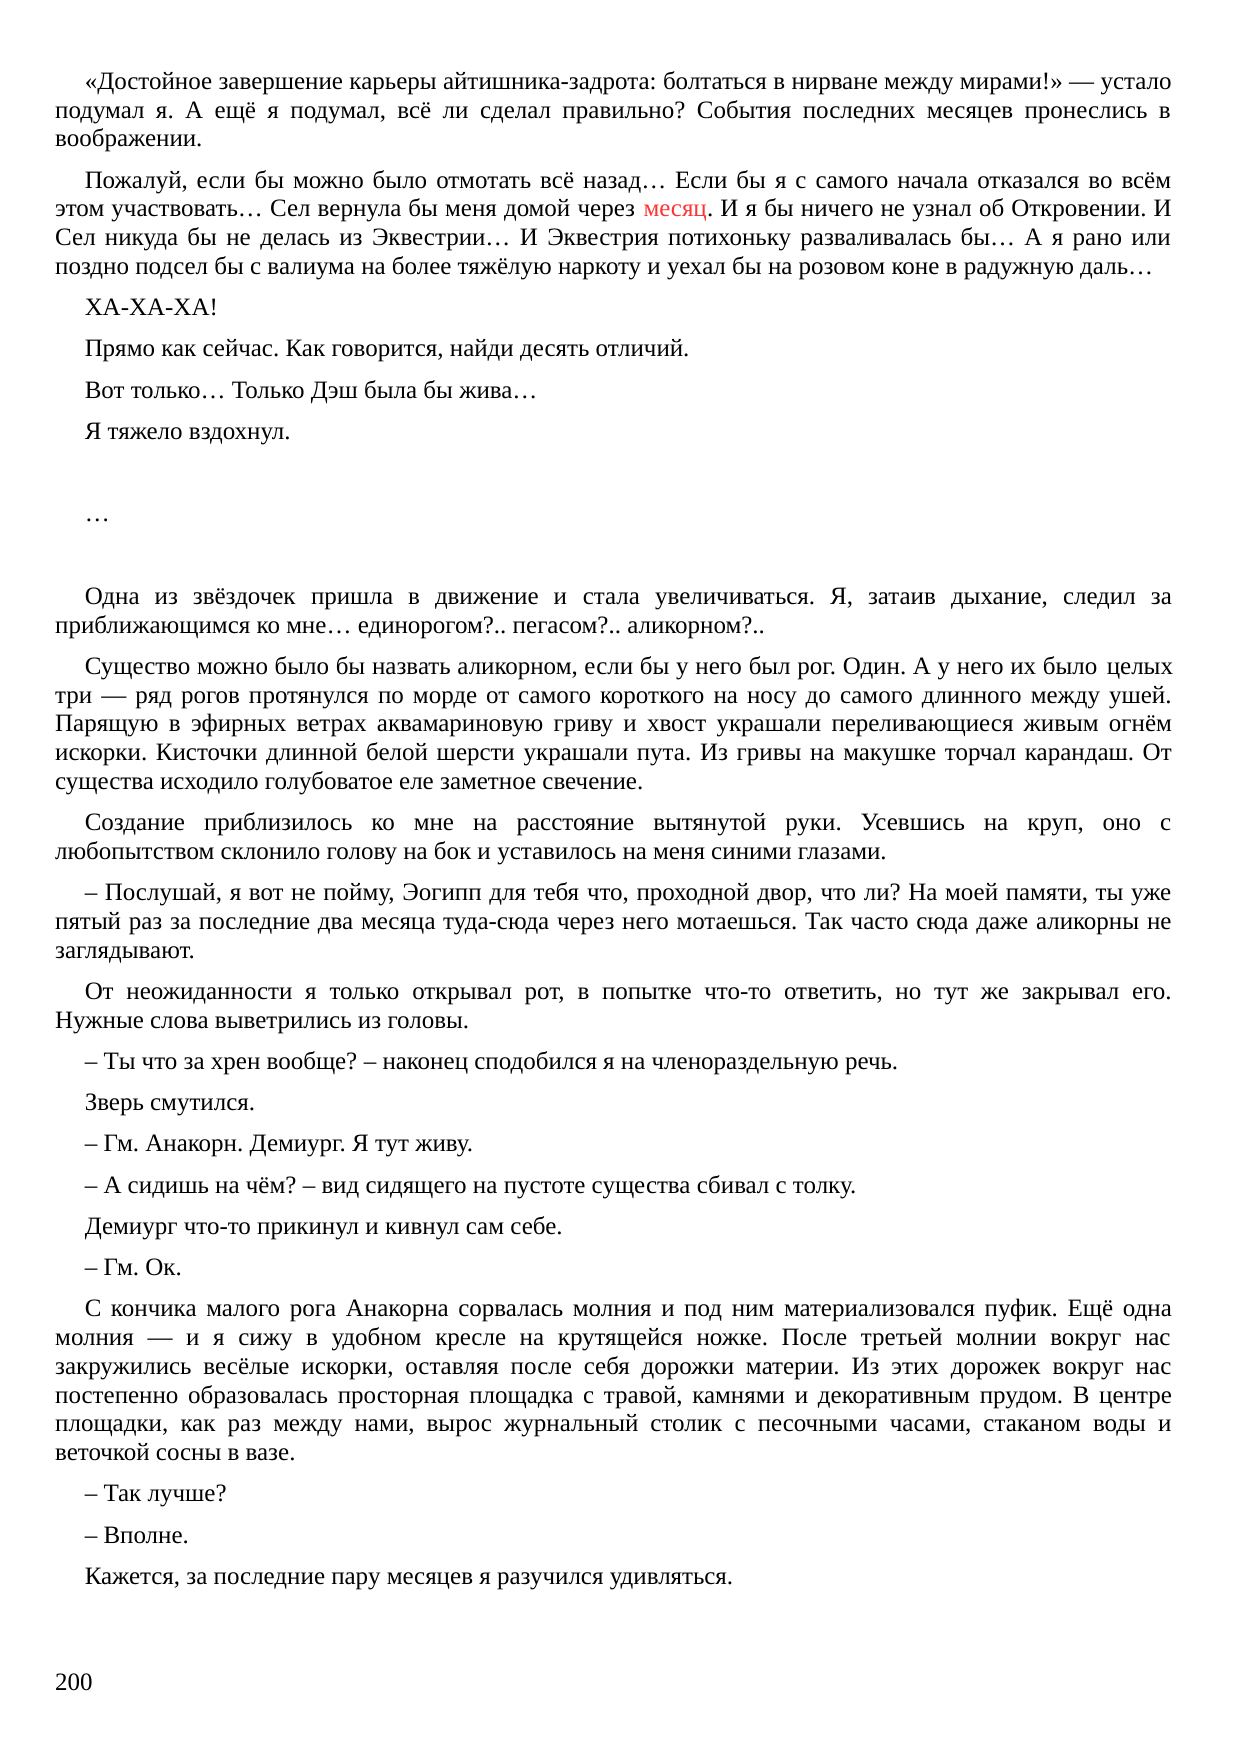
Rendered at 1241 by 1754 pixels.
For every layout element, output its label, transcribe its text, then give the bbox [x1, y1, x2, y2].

text – Послушай, я вот не пойму, Эогипп для тебя что, проходной двор, что ли? На моей памяти, ты уже пятый раз за последние два месяца туда-сюда через него мотаешься. Так часто сюда даже аликорны не заглядывают. [55, 877, 1173, 963]
text … [55, 498, 1173, 527]
text – Гм. Ок. [55, 1252, 1173, 1281]
text Демиург что-то прикинул и кивнул сам себе. [55, 1211, 1173, 1240]
text Зверь смутился. [55, 1087, 1173, 1116]
text – Ты что за хрен вообще? – наконец сподобился я на членораздельную речь. [55, 1046, 1173, 1075]
text Пожалуй, если бы можно было отмотать всё назад… Если бы я с самого начала отказался во всём этом участвовать… Сел вернула бы меня домой через месяц. И я бы ничего не узнал об Откровении. И Сел никуда бы не делась из Эквестрии… И Эквестрия потихоньку разваливалась бы… А я рано или поздно подсел бы с валиума на более тяжёлую наркоту и уехал бы на розовом коне в радужную даль… [55, 165, 1173, 280]
text Прямо как сейчас. Как говорится, найди десять отличий. [55, 333, 1173, 362]
text «Достойное завершение карьеры айтишника-задрота: болтаться в нирване между мирами!» — устало подумал я. А ещё я подумал, всё ли сделал правильно? События последних месяцев пронеслись в воображении. [55, 66, 1173, 152]
text – А сидишь на чём? – вид сидящего на пустоте существа сбивал с толку. [55, 1170, 1173, 1198]
text Кажется, за последние пару месяцев я разучился удивляться. [55, 1561, 1173, 1590]
text Создание приблизилось ко мне на расстояние вытянутой руки. Усевшись на круп, оно с любопытством склонило голову на бок и уставилось на меня синими глазами. [55, 807, 1173, 865]
text – Вполне. [55, 1520, 1173, 1548]
text – Так лучше? [55, 1478, 1173, 1507]
text Одна из звёздочек пришла в движение и стала увеличиваться. Я, затаив дыхание, следил за приближающимся ко мне… единорогом?.. пегасом?.. аликорном?.. [55, 581, 1173, 638]
text С кончика малого рога Анакорна сорвалась молния и под ним материализовался пуфик. Ещё одна молния — и я сижу в удобном кресле на крутящейся ножке. После третьей молнии вокруг нас закружились весёлые искорки, оставляя после себя дорожки материи. Из этих дорожек вокруг нас постепенно образовалась просторная площадка с травой, камнями и декоративным прудом. В центре площадки, как раз между нами, вырос журнальный столик с песочными часами, стаканом воды и веточкой сосны в вазе. [55, 1293, 1173, 1466]
text ХА-ХА-ХА! [55, 292, 1173, 321]
text Существо можно было бы назвать аликорном, если бы у него был рог. Один. А у него их было целых три — ряд рогов протянулся по морде от самого короткого на носу до самого длинного между ушей. Парящую в эфирных ветрах аквамариновую гриву и хвост украшали переливающиеся живым огнём искорки. Кисточки длинной белой шерсти украшали пута. Из гривы на макушке торчал карандаш. От существа исходило голубоватое еле заметное свечение. [55, 651, 1173, 795]
text – Гм. Анакорн. Демиург. Я тут живу. [55, 1128, 1173, 1157]
text От неожиданности я только открывал рот, в попытке что-то ответить, но тут же закрывал его. Нужные слова выветрились из головы. [55, 976, 1173, 1033]
text Вот только… Только Дэш была бы жива… [55, 375, 1173, 403]
text Я тяжело вздохнул. [55, 416, 1173, 445]
